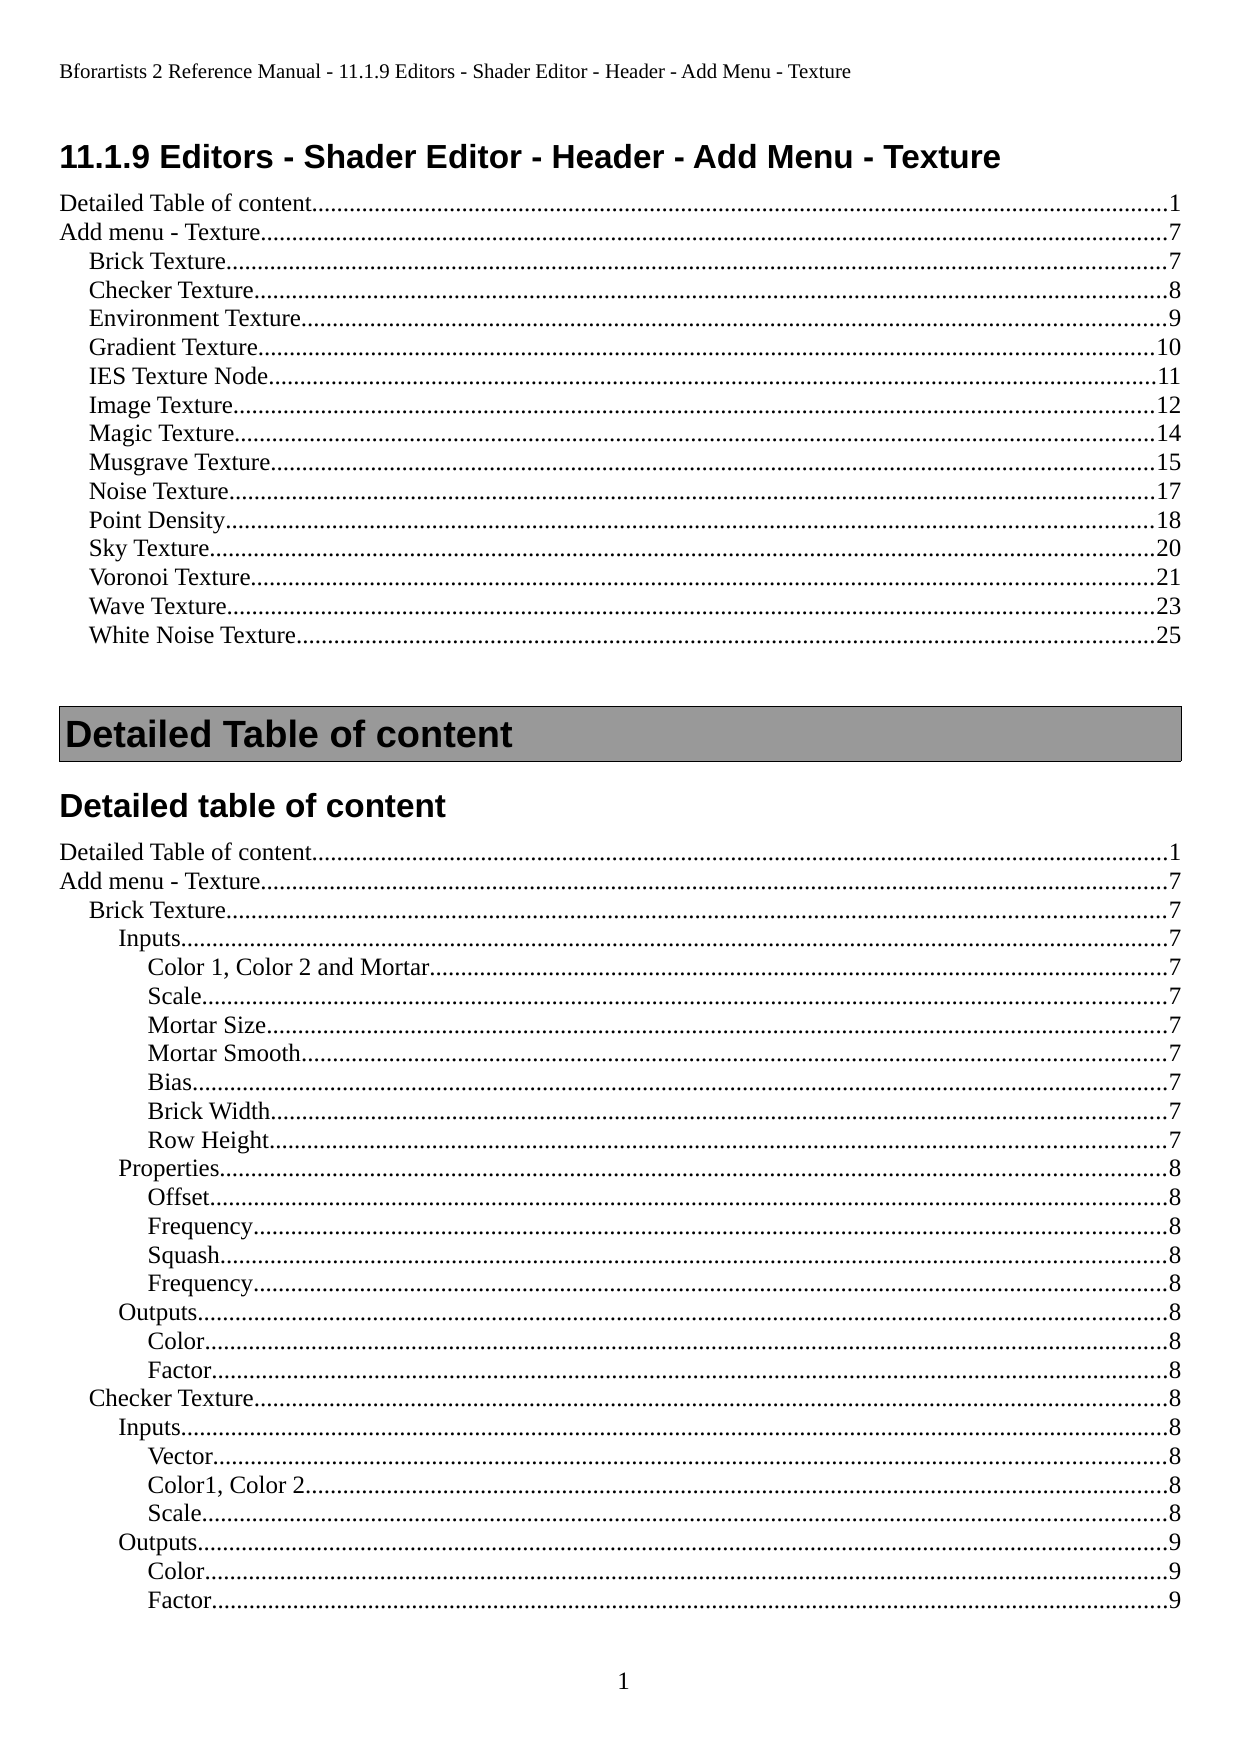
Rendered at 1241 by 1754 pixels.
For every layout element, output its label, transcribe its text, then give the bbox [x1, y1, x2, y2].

text Squash 8 [147, 1240, 1181, 1268]
text White Noise Texture 25 [88, 620, 1181, 648]
text Image Texture 12 [88, 390, 1181, 418]
text Wave Texture 23 [88, 591, 1181, 620]
text Factor 9 [147, 1585, 1181, 1613]
subtitle 11.1.9 Editors - Shader Editor - Header - Add Menu - Texture [59, 138, 1181, 176]
text Voronoi Texture 21 [88, 562, 1181, 591]
text Inputs 8 [118, 1412, 1181, 1441]
text Detailed Table of content 1 [59, 837, 1181, 866]
text Mortar Smooth 7 [147, 1038, 1181, 1067]
text Sky Texture 20 [88, 533, 1181, 562]
text Color 8 [147, 1326, 1181, 1355]
text Bias 7 [147, 1067, 1181, 1096]
text Add menu - Texture 7 [59, 217, 1181, 246]
text Color 9 [147, 1556, 1181, 1585]
text Add menu - Texture 7 [59, 866, 1181, 895]
text Frequency 8 [147, 1211, 1181, 1240]
text Offset 8 [147, 1182, 1181, 1211]
text Checker Texture 8 [88, 275, 1181, 303]
text Color1, Color 2 8 [147, 1470, 1181, 1498]
subtitle Detailed table of content [59, 786, 1181, 825]
text Inputs 7 [118, 923, 1181, 952]
text Scale 7 [147, 981, 1181, 1010]
table_header Detailed Table of content [60, 707, 1181, 761]
text Row Height 7 [147, 1125, 1181, 1153]
text Detailed Table of content 1 [59, 188, 1181, 217]
text Vector 8 [147, 1441, 1181, 1470]
text Brick Width 7 [147, 1096, 1181, 1125]
text IES Texture Node 11 [88, 361, 1181, 390]
text Environment Texture 9 [88, 303, 1181, 332]
text Outputs 8 [118, 1297, 1181, 1326]
text Frequency 8 [147, 1268, 1181, 1297]
text Color 1, Color 2 and Mortar 7 [147, 952, 1181, 981]
text Brick Texture 7 [88, 246, 1181, 275]
text Musgrave Texture 15 [88, 447, 1181, 476]
text Point Density 18 [88, 505, 1181, 533]
text Noise Texture 17 [88, 476, 1181, 505]
text Checker Texture 8 [88, 1383, 1181, 1412]
text Gradient Texture 10 [88, 332, 1181, 361]
text Magic Texture 14 [88, 418, 1181, 447]
text Properties 8 [118, 1153, 1181, 1182]
text Scale 8 [147, 1498, 1181, 1527]
text Outputs 9 [118, 1527, 1181, 1556]
text Brick Texture 7 [88, 895, 1181, 923]
text Mortar Size 7 [147, 1010, 1181, 1038]
text Factor 8 [147, 1355, 1181, 1383]
